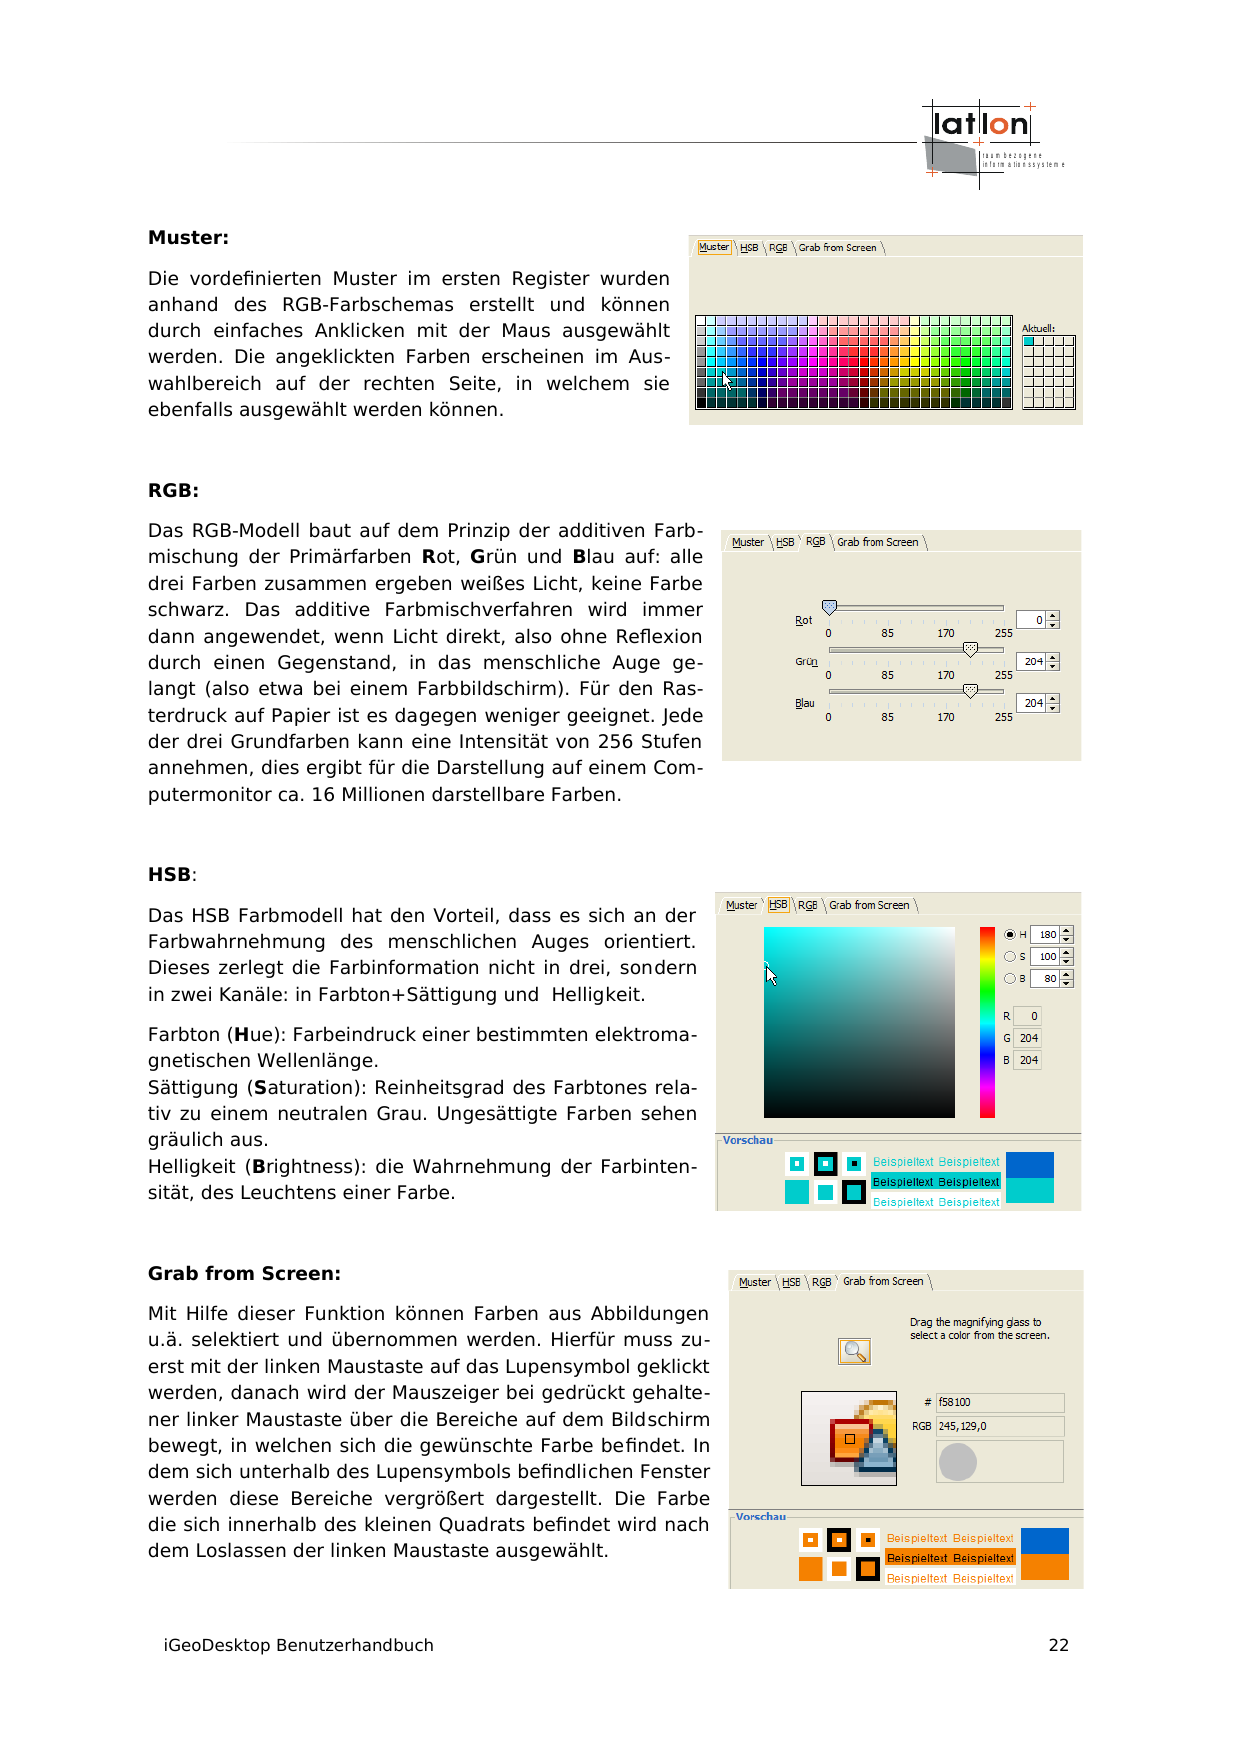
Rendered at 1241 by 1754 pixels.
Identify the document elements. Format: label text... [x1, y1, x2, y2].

picture [721, 530, 1082, 761]
text Muster: [148, 227, 1085, 249]
text Das RGB-Modell baut auf dem Prinzip der additiven Farb­mischung der Primärfarben Rot, Grün und Blau auf: alle drei Farben zusammen ergeben weißes Licht, keine Farbe schwarz. Das additive Farbmischverfahren wird immer dann angewendet, wenn Licht direkt, also ohne Reflexion durch einen Gegenstand, in das menschliche Auge ge­langt (also etwa bei einem Farb­bildschirm). Für den Ras­terdruck auf Papier ist es da­gegen weniger geeignet. Jede der drei Grundfarben kann eine Intensität von 256 Stufen anneh­men, dies ergibt für die Darstellung auf einem Com­putermonitor ca. 16 Millionen darstell­bare Farben. [148, 520, 1085, 806]
picture [728, 1270, 1084, 1589]
text HSB: [148, 864, 1085, 886]
text Das HSB Farbmodell hat den Vorteil, dass es sich an der Farbwahrnehmung des menschlichen Auges orientiert. Dieses zerlegt die Farbinformation nicht in drei, son­dern in zwei Kanäle: in Farbton+Sättigung und Hellig­keit. [148, 904, 715, 1006]
picture [688, 235, 1083, 425]
picture [715, 892, 1082, 1211]
text Grab from Screen: [148, 1263, 1085, 1285]
text Mit Hilfe dieser Funktion können Farben aus Abbildungen u.ä. selektiert und übernommen werden. Hierfür muss zu­erst mit der linken Maustaste auf das Lupensymbol geklickt werden, danach wird der Mauszeiger bei gedrückt gehalte­ner linker Maustaste über die Bereiche auf dem Bild­schirm bewegt, in welchen sich die gewünschte Farbe be­findet. In dem sich unterhalb des Lupensymbols befindli­chen Fenster werden diese Bereiche vergrößert darge­stellt. Die Farbe die sich inner­halb des kleinen Quadrats befindet wird nach dem Loslassen der linken Maustaste ausgewählt. [148, 1303, 728, 1562]
text RGB: [148, 480, 1085, 502]
text Farbton (Hue): Farbeindruck einer bestimmten elektroma­gnetischen Wellenlänge. Sättigung (Saturation): Reinheitsgrad des Farb­tones rela­tiv zu einem neutralen Grau. Ungesättigte Far­ben se­hen gräu­lich aus. Helligkeit (Brightness): die Wahrnehmung der Farbinten­sität, des Leuchtens einer Farbe. [148, 1024, 715, 1204]
text Die vordefinierten Muster im ersten Register wurden an­hand des RGB-Farbschemas erstellt und können durch einfaches Anklicken mit der Maus ausgewählt werden. Die angeklickten Farben erscheinen im Aus­wahlbereich auf der rechten Seite, in welchem sie ebenfalls ausgewählt werden können. [148, 267, 688, 421]
